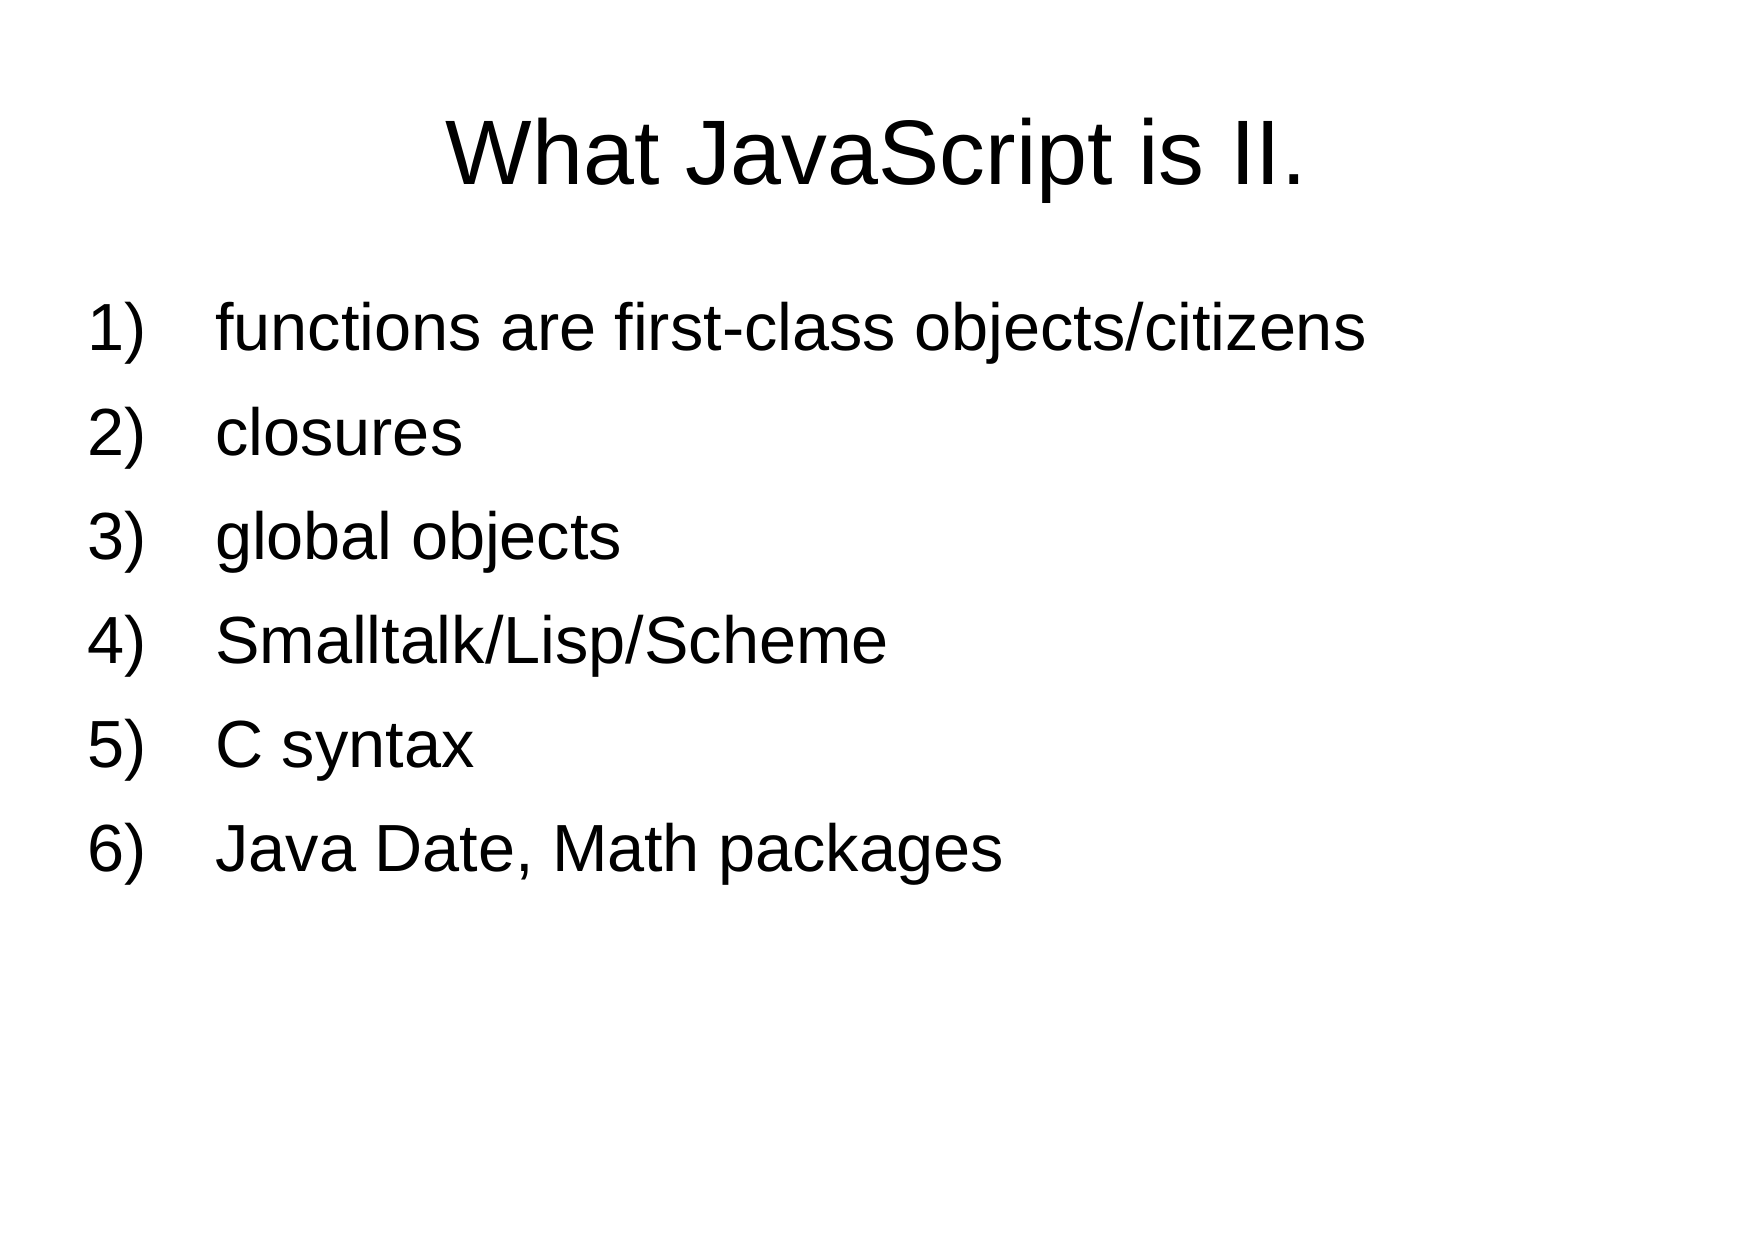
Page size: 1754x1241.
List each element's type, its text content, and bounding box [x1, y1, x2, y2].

title What JavaScript is II. [87, 49, 1667, 257]
list functions are first-class objects/citizens closures global objects Smalltalk/Lisp/Scheme C syntax Java Date, Math packages [87, 290, 1667, 1109]
